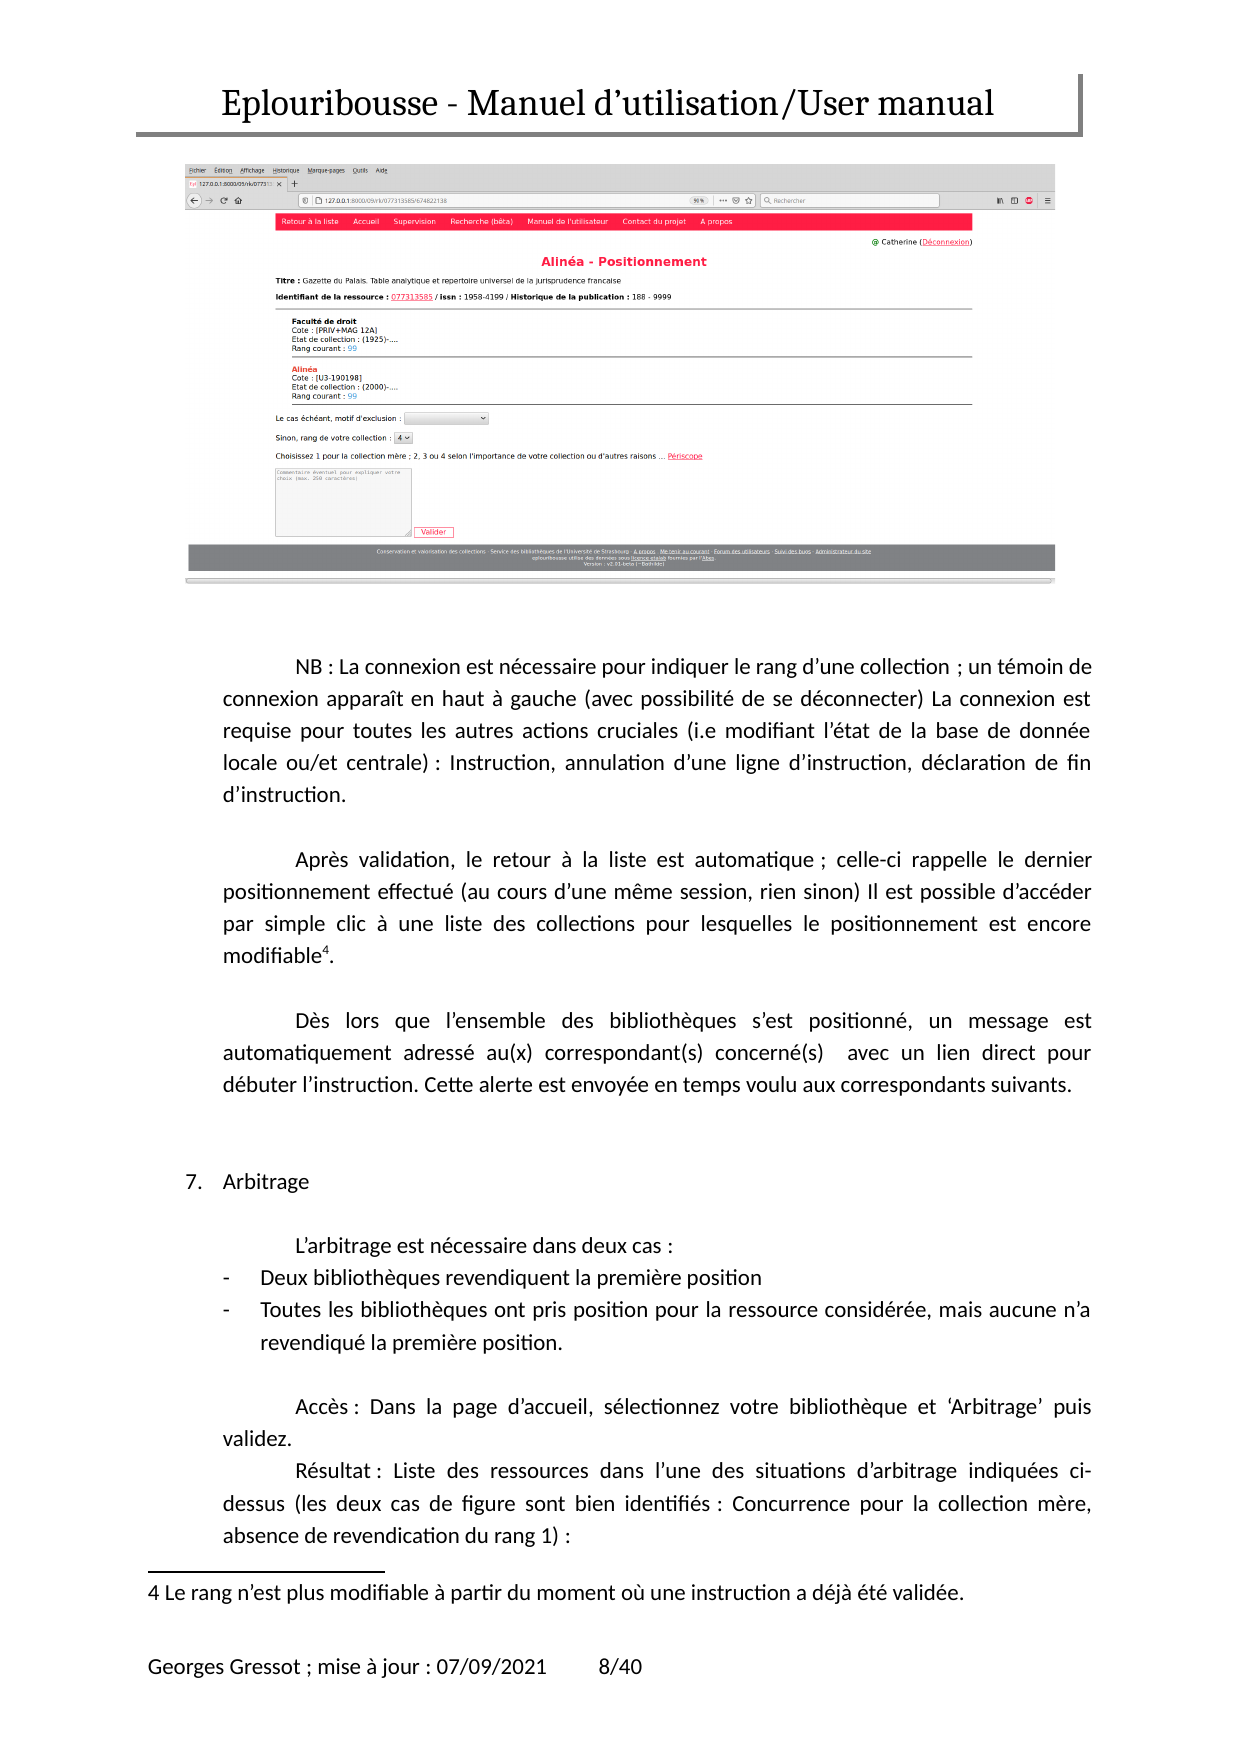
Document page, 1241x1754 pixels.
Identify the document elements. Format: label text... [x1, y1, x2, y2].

list Toutes les bibliothèques ont pris position pour la ressource considérée, mais aucune n’a revendiqué la première position. [223, 1296, 1093, 1356]
list Deux bibliothèques revendiquent la première position [223, 1263, 1093, 1291]
list Résultat : Liste des ressources dans l’une des situations d’arbitrage indiquées ci-dessus (les deux cas de figure sont bien identifiés : Concurrence pour la collection mère, absence de revendication du rang 1) : [223, 1456, 1093, 1549]
list Après validation, le retour à la liste est automatique ; celle-ci rappelle le dernier positionnement effectué (au cours d’une même session, rien sinon) Il est possible d’accéder par simple clic à une liste des collections pour lesquelles le positionnement est encore modifiable. [223, 845, 1093, 969]
list Arbitrage [185, 1167, 1093, 1195]
picture [185, 164, 1055, 584]
list Dès lors que l’ensemble des bibliothèques s’est positionné, un message est automatiquement adressé au(x) correspondant(s) concerné(s) avec un lien direct pour débuter l’instruction. Cette alerte est envoyée en temps voulu aux correspondants suivants. [223, 1006, 1093, 1098]
text Le rang n’est plus modifiable à partir du moment où une instruction a déjà été validée. [148, 1578, 1093, 1606]
list NB : La connexion est nécessaire pour indiquer le rang d’une collection ; un témoin de connexion apparaît en haut à gauche (avec possibilité de se déconnecter) La connexion est requise pour toutes les autres actions cruciales (i.e modifiant l’état de la base de donnée locale ou/et centrale) : Instruction, annulation d’une ligne d’instruction, déclaration de fin d’instruction. [223, 652, 1093, 808]
list L’arbitrage est nécessaire dans deux cas : [223, 1231, 1093, 1259]
list Accès : Dans la page d’accueil, sélectionnez votre bibliothèque et ‘Arbitrage’ puis validez. [223, 1392, 1093, 1452]
